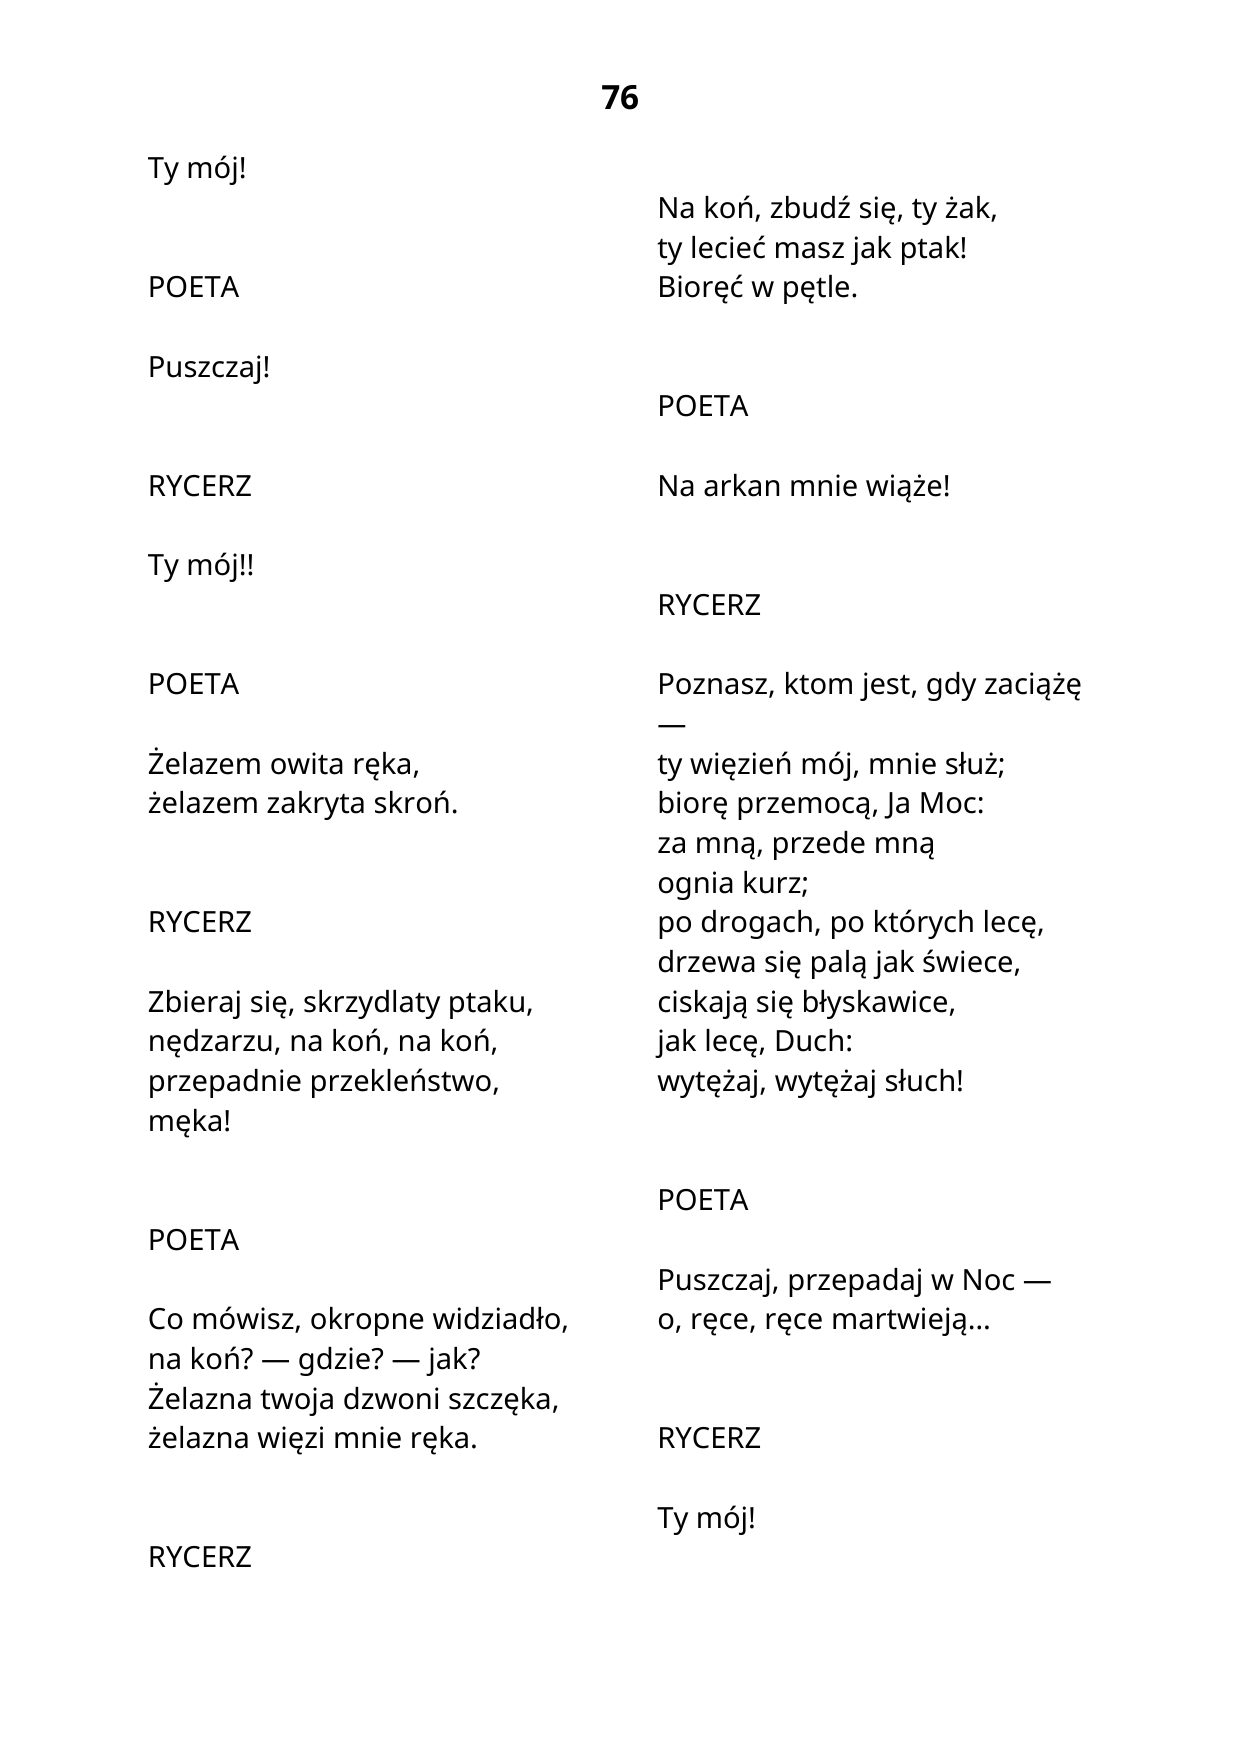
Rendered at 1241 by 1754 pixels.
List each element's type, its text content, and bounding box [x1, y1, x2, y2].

text za mną, przede mną [657, 822, 1093, 862]
text POETA [148, 1219, 583, 1259]
text nędzarzu, na koń, na koń, [148, 1021, 583, 1060]
text RYCERZ [657, 584, 1093, 624]
text ciskają się błyskawice, [657, 981, 1093, 1021]
text wytężaj, wytężaj słuch! [657, 1060, 1093, 1100]
text po drogach, po których lecę, [657, 902, 1093, 941]
text Na koń, zbudź się, ty żak, [657, 187, 1093, 227]
text RYCERZ [657, 1418, 1093, 1457]
text POETA [148, 267, 583, 306]
text Co mówisz, okropne widziadło, [148, 1298, 583, 1338]
text ty więzień mój, mnie służ; [657, 743, 1093, 783]
text POETA [148, 663, 583, 703]
text przepadnie przekleństwo, męka! [148, 1060, 583, 1140]
text RYCERZ [148, 1537, 583, 1576]
text ty lecieć masz jak ptak! [657, 227, 1093, 267]
text Puszczaj! [148, 346, 583, 386]
text Puszczaj, przepadaj w Noc — [657, 1259, 1093, 1298]
text na koń? — gdzie? — jak? [148, 1338, 583, 1378]
text Ty mój!! [148, 544, 583, 584]
text biorę przemocą, Ja Moc: [657, 783, 1093, 822]
text Zbieraj się, skrzydlaty ptaku, [148, 981, 583, 1021]
text Ty mój! [657, 1497, 1093, 1537]
text RYCERZ [148, 902, 583, 941]
text Ty mój! [148, 148, 583, 187]
text żelazem zakryta skroń. [148, 783, 583, 822]
text ognia kurz; [657, 862, 1093, 902]
text POETA [657, 1179, 1093, 1219]
text o, ręce, ręce martwieją… [657, 1298, 1093, 1338]
text Na arkan mnie wiąże! [657, 465, 1093, 505]
text Bioręć w pętle. [657, 267, 1093, 306]
text Poznasz, ktom jest, gdy zaciążę — [657, 663, 1093, 743]
text żelazna więzi mnie ręka. [148, 1418, 583, 1457]
text POETA [657, 386, 1093, 425]
text Żelazna twoja dzwoni szczęka, [148, 1378, 583, 1418]
text Żelazem owita ręka, [148, 743, 583, 783]
text drzewa się palą jak świece, [657, 941, 1093, 981]
text jak lecę, Duch: [657, 1021, 1093, 1060]
text RYCERZ [148, 465, 583, 505]
